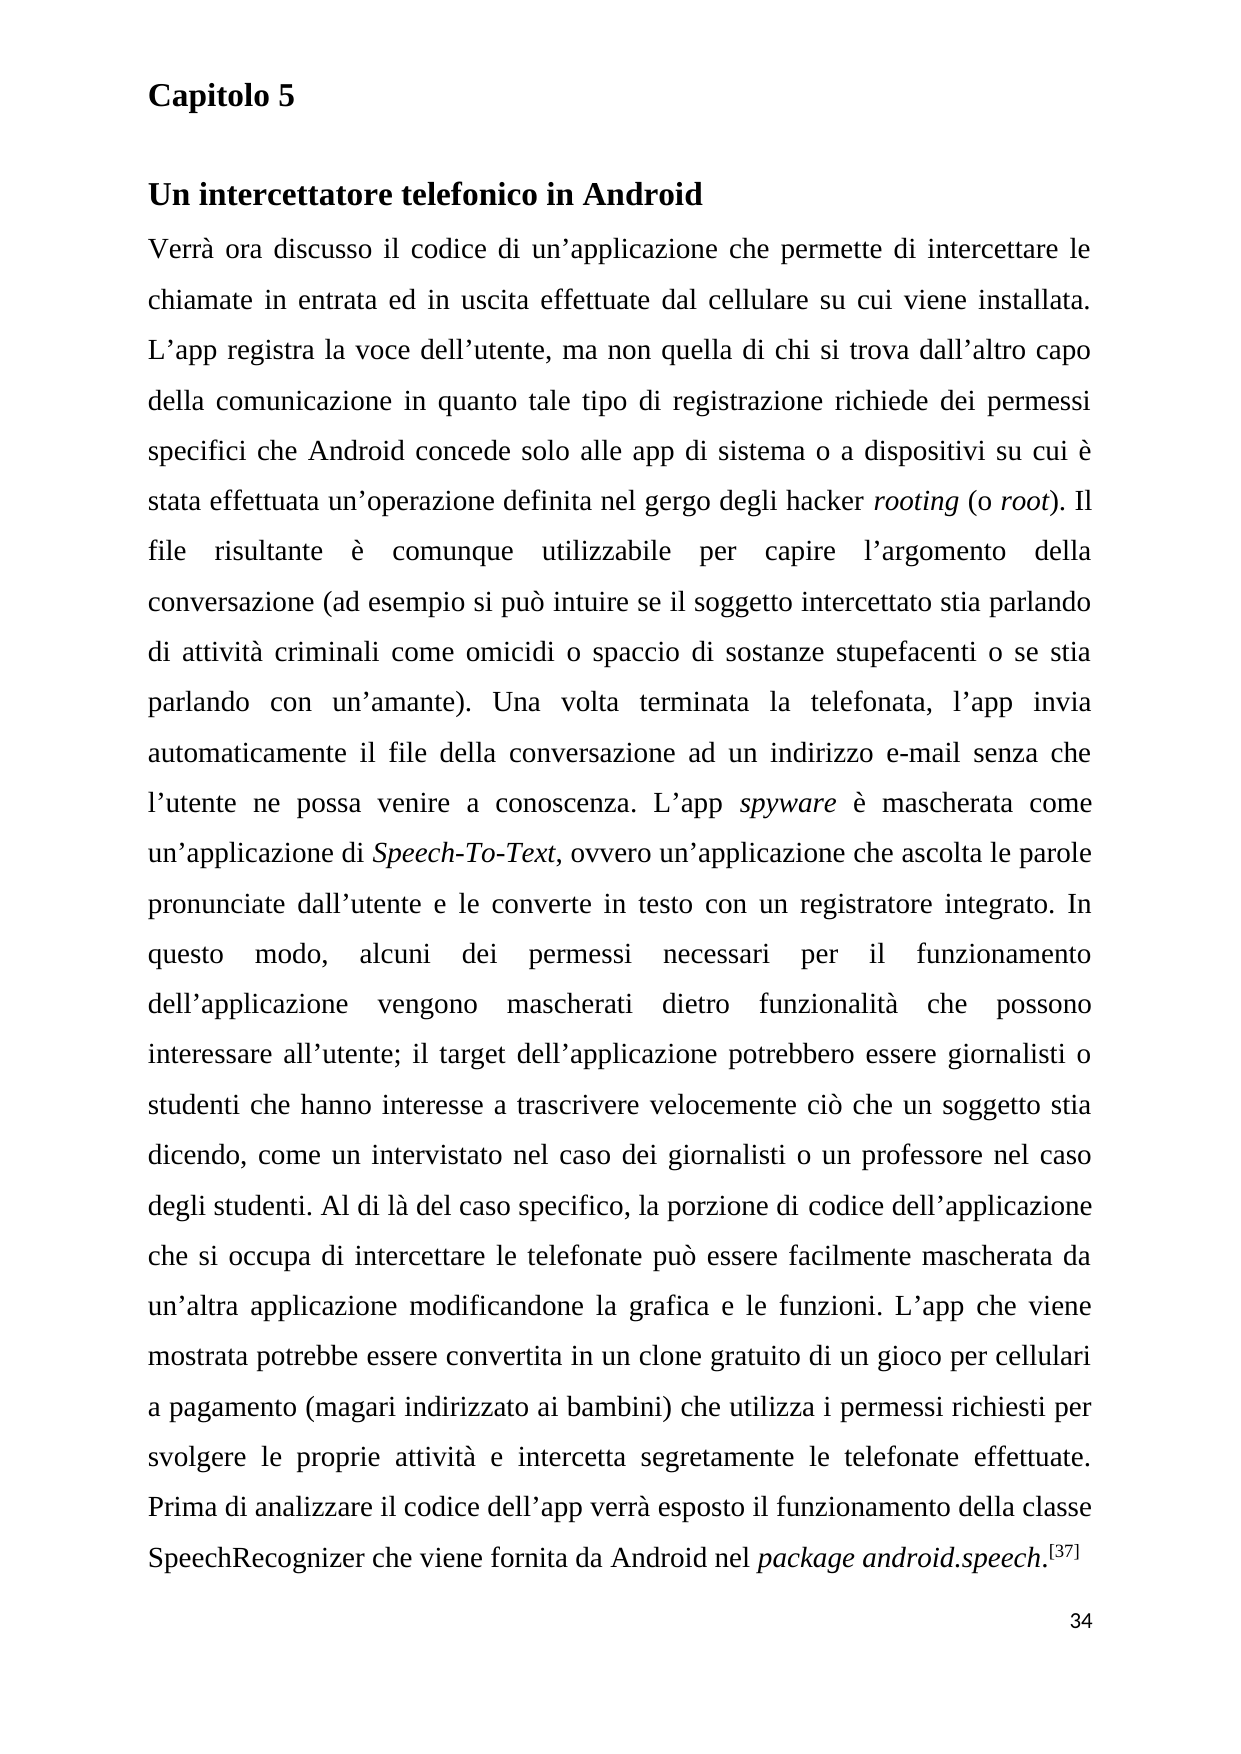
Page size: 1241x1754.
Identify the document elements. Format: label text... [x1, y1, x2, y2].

subtitle Un intercettatore telefonico in Android [148, 174, 1092, 212]
text Capitolo 5 [148, 75, 1092, 113]
text Verrà ora discusso il codice di un’applicazione che permette di intercettare le chiamate in entrata ed in uscita effettuate dal cellulare su cui viene installata. L’app registra la voce dell’utente, ma non quella di chi si trova dall’altro capo della comunicazione in quanto tale tipo di registrazione richiede dei permessi specifici che Android concede solo alle app di sistema o a dispositivi su cui è stata effettuata un’operazione definita nel gergo degli hacker rooting (o root). Il file risultante è comunque utilizzabile per capire l’argomento della conversazione (ad esempio si può intuire se il soggetto intercettato stia parlando di attività criminali come omicidi o spaccio di sostanze stupefacenti o se stia parlando con un’amante). Una volta terminata la telefonata, l’app invia automaticamente il file della conversazione ad un indirizzo e-mail senza che l’utente ne possa venire a conoscenza. L’app spyware è mascherata come un’applicazione di Speech-To-Text, ovvero un’applicazione che ascolta le parole pronunciate dall’utente e le converte in testo con un registratore integrato. In questo modo, alcuni dei permessi necessari per il funzionamento dell’applicazione vengono mascherati dietro funzionalità che possono interessare all’utente; il target dell’applicazione potrebbero essere giornalisti o studenti che hanno interesse a trascrivere velocemente ciò che un soggetto stia dicendo, come un intervistato nel caso dei giornalisti o un professore nel caso degli studenti. Al di là del caso specifico, la porzione di codice dell’applicazione che si occupa di intercettare le telefonate può essere facilmente mascherata da un’altra applicazione modificandone la grafica e le funzioni. L’app che viene mostrata potrebbe essere convertita in un clone gratuito di un gioco per cellulari a pagamento (magari indirizzato ai bambini) che utilizza i permessi richiesti per svolgere le proprie attività e intercetta segretamente le telefonate effettuate. Prima di analizzare il codice dell’app verrà esposto il funzionamento della classe SpeechRecognizer che viene fornita da Android nel package android.speech.[37] [148, 232, 1092, 1573]
